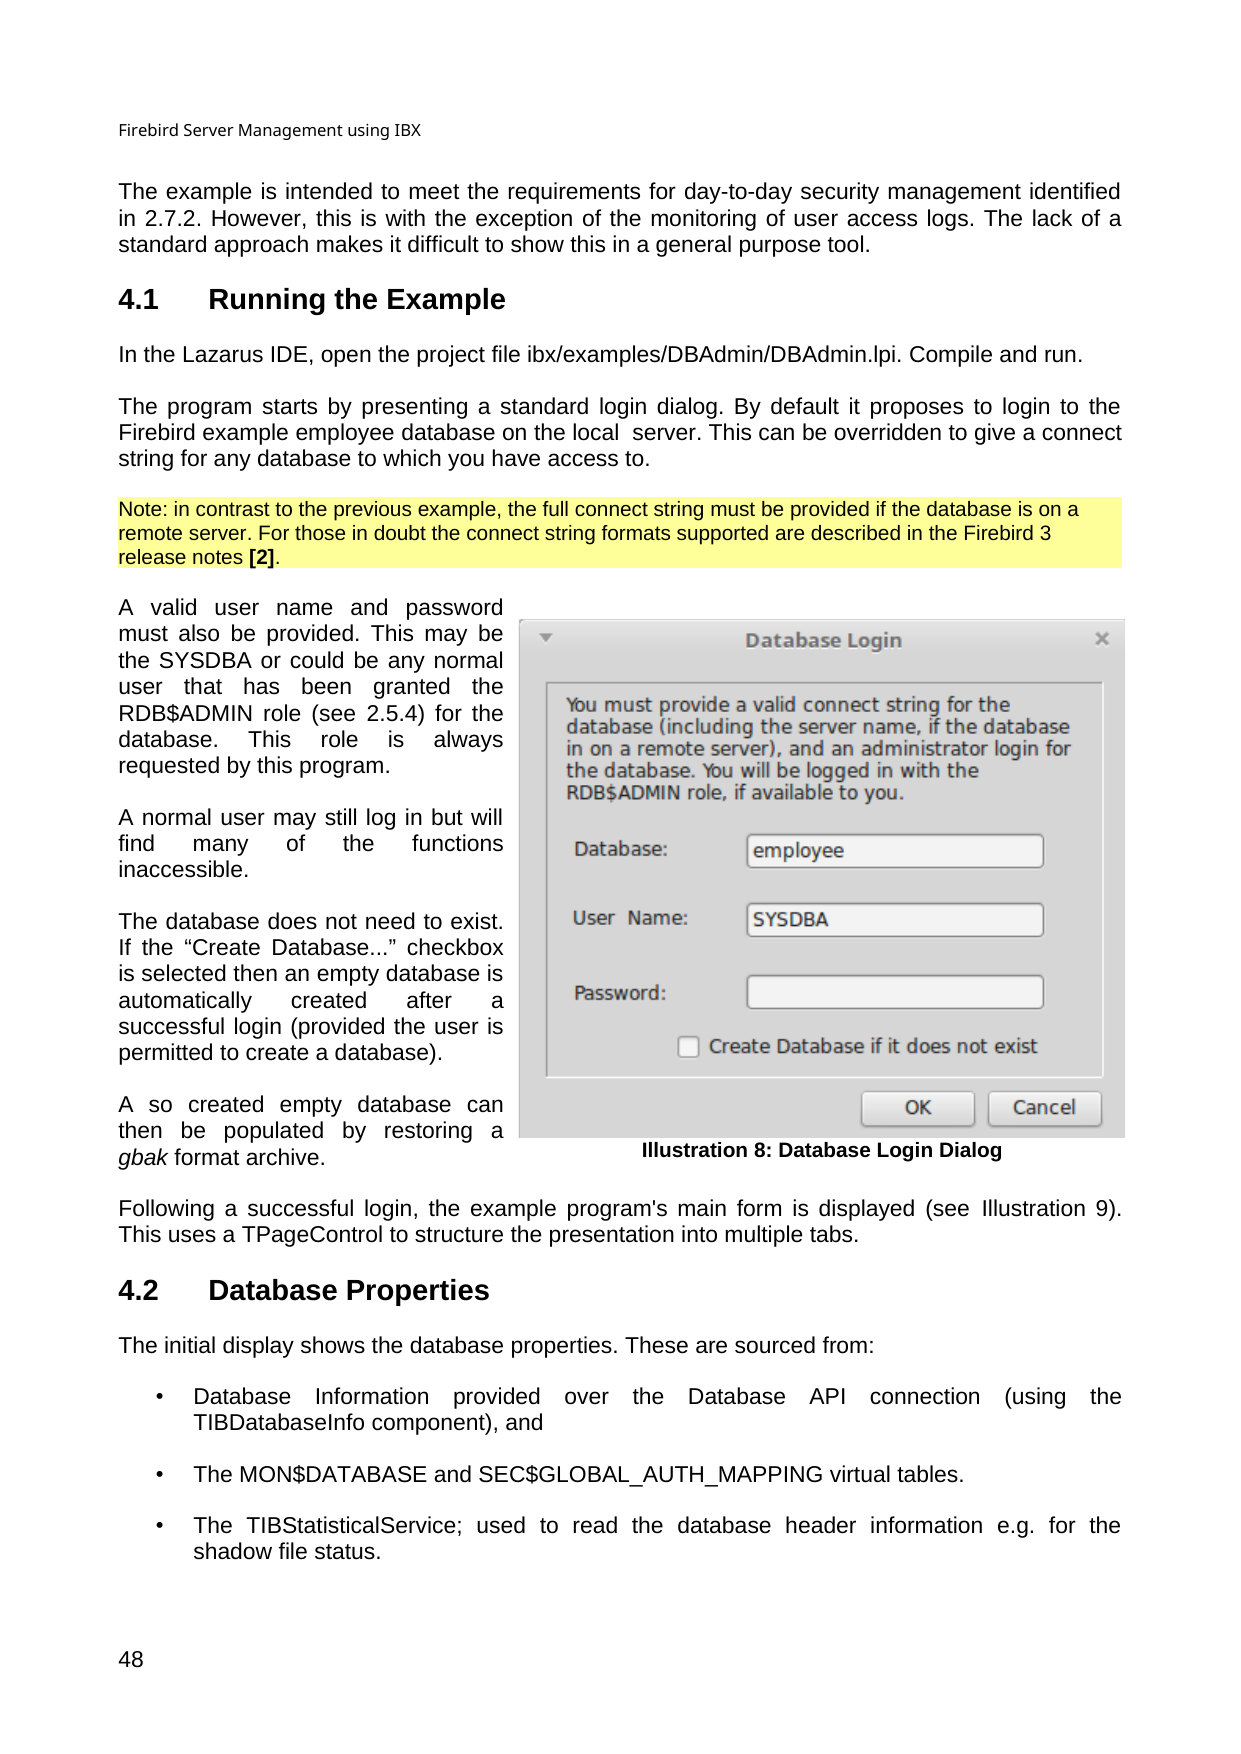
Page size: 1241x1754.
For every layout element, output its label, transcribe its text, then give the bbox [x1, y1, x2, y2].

text A valid user name and password must also be provided. This may be the SYSDBA or could be any normal user that has been granted the RDB$ADMIN role (see 2.5.4) for the database. This role is always requested by this program. [118, 594, 1125, 778]
text A normal user may still log in but will find many of the functions inaccessible. [118, 803, 518, 883]
picture [518, 619, 1126, 1138]
text Following a successful login, the example program's main form is displayed (see Illustration 9). This uses a TPageControl to structure the presentation into multiple tabs. [118, 1195, 1122, 1247]
text Note: in contrast to the previous example, the full connect string must be provided if the database is on a remote server. For those in doubt the connect string formats supported are described in the Firebird 3 release notes [2]. [118, 497, 1122, 568]
list The MON$DATABASE and SEC$GLOBAL_AUTH_MAPPING virtual tables. [156, 1461, 1122, 1487]
list Database Information provided over the Database API connection (using the TIBDatabaseInfo component), and [156, 1383, 1122, 1436]
subtitle Running the Example [118, 282, 1122, 316]
text The example is intended to meet the requirements for day-to-day security management identified in 2.7.2. However, this is with the exception of the monitoring of user access logs. The lack of a standard approach makes it difficult to show this in a general purpose tool. [118, 178, 1122, 257]
text The database does not need to exist. If the “Create Database...” checkbox is selected then an empty database is automatically created after a successful login (provided the user is permitted to create a database). [118, 908, 518, 1066]
text In the Lazarus IDE, open the project file ibx/examples/DBAdmin/DBAdmin.lpi. Compile and run. [118, 341, 1122, 368]
text Illustration 8: Database Login Dialog [519, 1138, 1125, 1162]
text The initial display shows the database properties. These are sourced from: [118, 1332, 1122, 1358]
text A so created empty database can then be populated by restoring a gbak format archive. [118, 1091, 1122, 1170]
subtitle Database Properties [118, 1272, 1122, 1306]
list The TIBStatisticalService; used to read the database header information e.g. for the shadow file status. [156, 1512, 1122, 1565]
text The program starts by presenting a standard login dialog. By default it proposes to login to the Firebird example employee database on the local server. This can be overridden to give a connect string for any database to which you have access to. [118, 393, 1122, 472]
